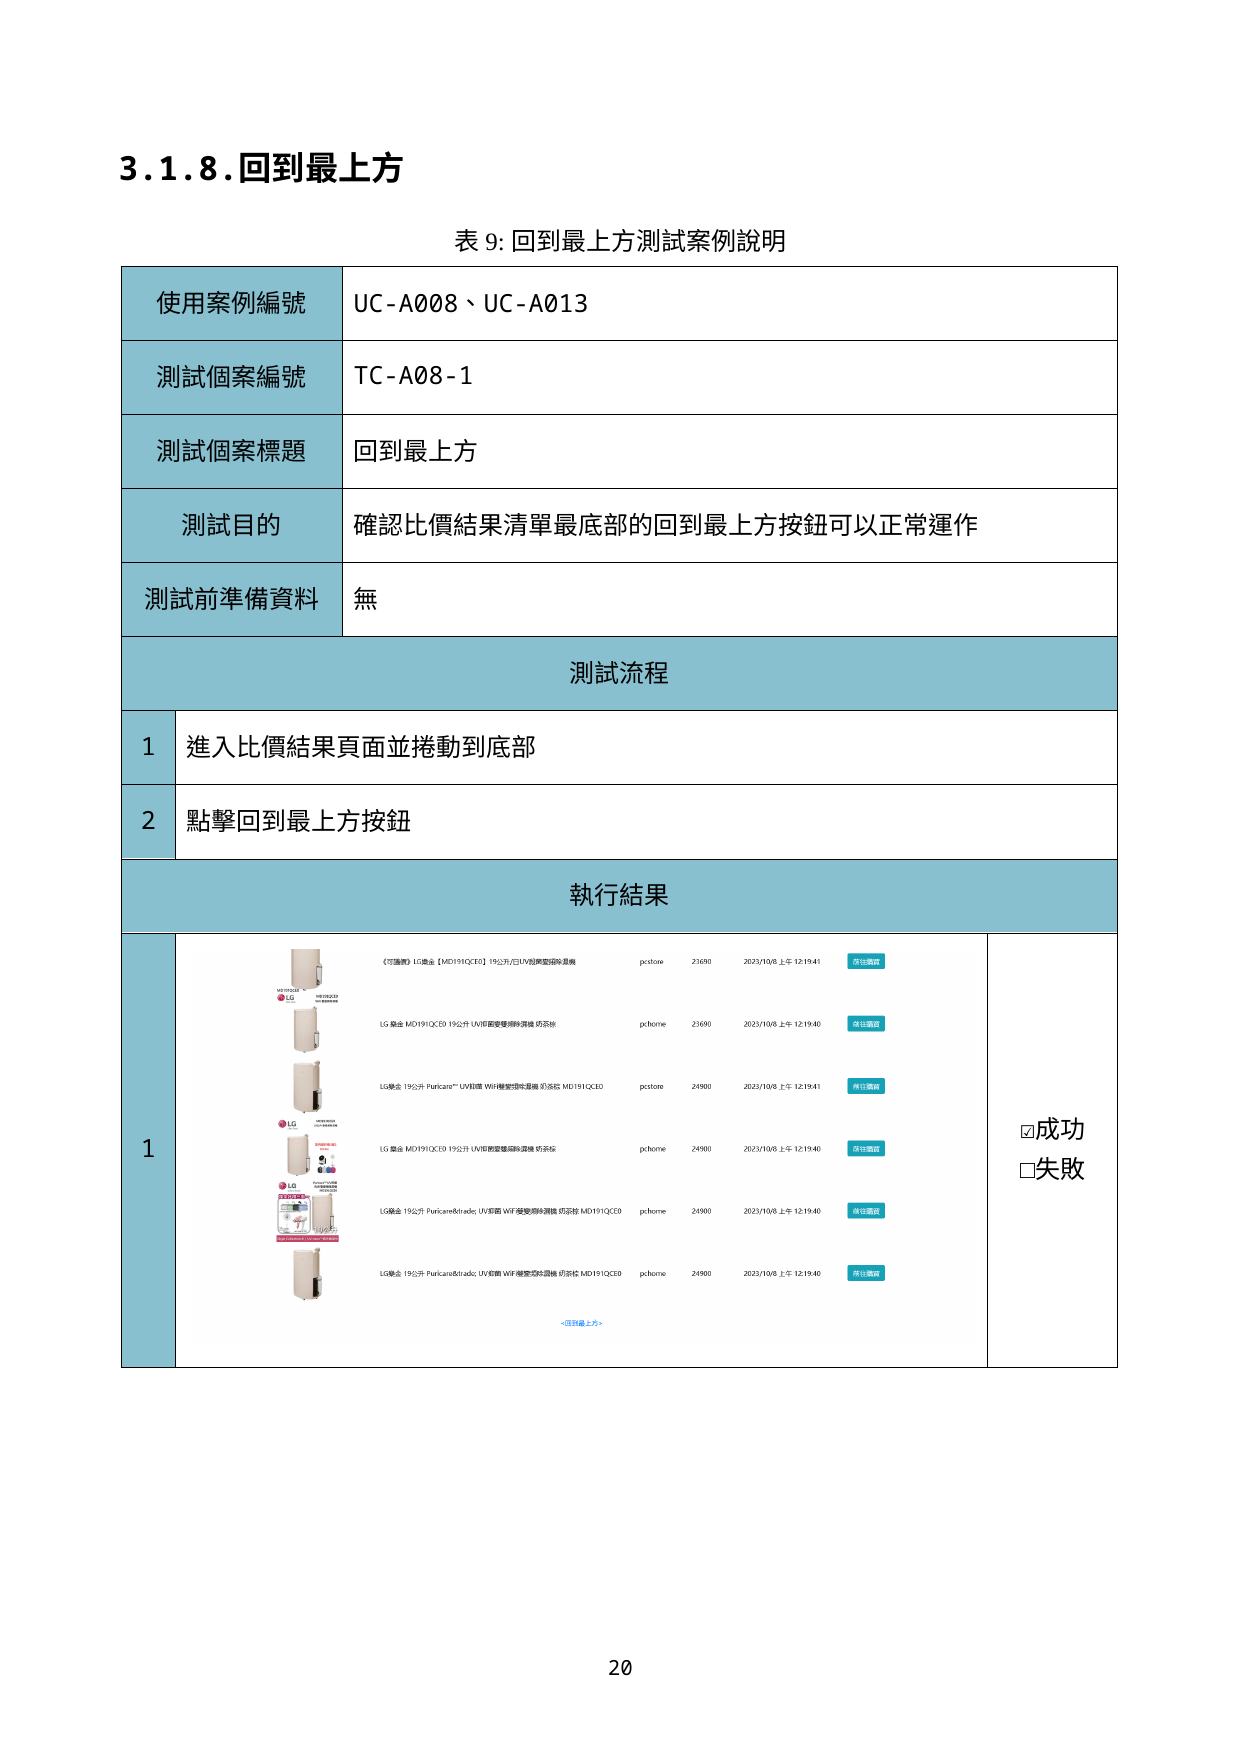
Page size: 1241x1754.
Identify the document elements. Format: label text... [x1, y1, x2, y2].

table_cell 1 [122, 711, 175, 784]
picture [186, 949, 977, 1346]
table_cell 測試個案編號 [122, 341, 342, 414]
table_cell [176, 934, 987, 1367]
table_header 使用案例編號 [122, 267, 342, 340]
table_cell 無 [343, 563, 1117, 636]
table_cell 點擊回到最上方按鈕 [176, 785, 1117, 858]
table_cell 測試流程 [122, 637, 1117, 710]
table_cell 測試目的 [122, 489, 342, 562]
subtitle 3.1.8.回到最上方 [118, 142, 1122, 190]
table_cell 2 [122, 785, 175, 858]
table_header UC-A008、UC-A013 [343, 267, 1117, 340]
table_cell 測試個案標題 [122, 415, 342, 488]
table_cell 回到最上方 [343, 415, 1117, 488]
table_cell 確認比價結果清單最底部的回到最上方按鈕可以正常運作 [343, 489, 1117, 562]
table_cell TC-A08-1 [343, 341, 1117, 414]
table_cell 1 [122, 934, 175, 1367]
table_cell 執行結果 [122, 860, 1117, 932]
table_cell 測試前準備資料 [122, 563, 342, 636]
table_cell 進入比價結果頁面並捲動到底部 [176, 711, 1117, 784]
table_cell ☑成功 □失敗 [988, 934, 1117, 1367]
text 表 9: 回到最上方測試案例說明 [118, 221, 1122, 257]
